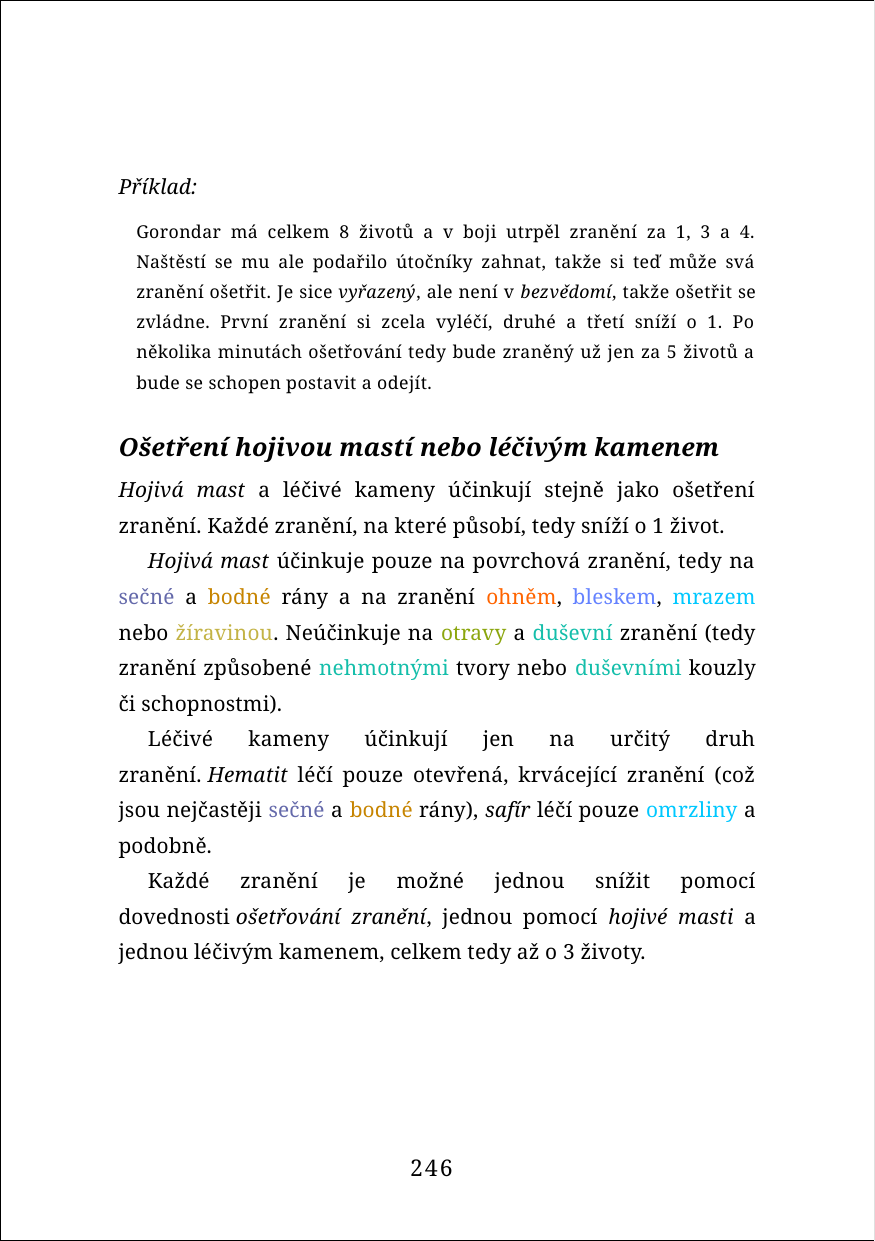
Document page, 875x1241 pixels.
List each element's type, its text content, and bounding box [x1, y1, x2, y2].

text Příklad: [118, 172, 756, 200]
text Hojivá mast a léčivé kameny účinkují stejně jako ošetření zranění. Každé zranění, na které působí, tedy sníží o 1 život. Hojivá mast účinkuje pouze na povrchová zranění, tedy na sečné a bodné rány a na zranění ohněm, bleskem, mrazem nebo žíravinou. Neúčinkuje na otravy a duševní zranění (tedy zranění způsobené nehmotnými tvory nebo duševními kouzly či schopnostmi). Léčivé kameny účinkují jen na určitý druh zranění. Hematit léčí pouze otevřená, krvácející zranění (což jsou nejčastěji sečné a bodné rány), safír léčí pouze omrzliny a podobně. Každé zranění je možné jednou snížit pomocí dovednosti ošetřování zranění, jednou pomocí hojivé masti a jednou léčivým kamenem, celkem tedy až o 3 životy. [118, 476, 756, 966]
text Gorondar má celkem 8 životů a v boji utrpěl zranění za 1, 3 a 4. Naštěstí se mu ale podařilo útočníky zahnat, takže si teď může svá zranění ošetřit. Je sice vyřazený, ale není v bezvědomí, takže ošetřit se zvládne. První zranění si zcela vyléčí, druhé a třetí sníží o 1. Po několika minutách ošetřování tedy bude zraněný už jen za 5 životů a bude se schopen postavit a odejít. [136, 219, 756, 394]
subtitle Ošetření hojivou mastí nebo léčivým kamenem [118, 430, 756, 464]
